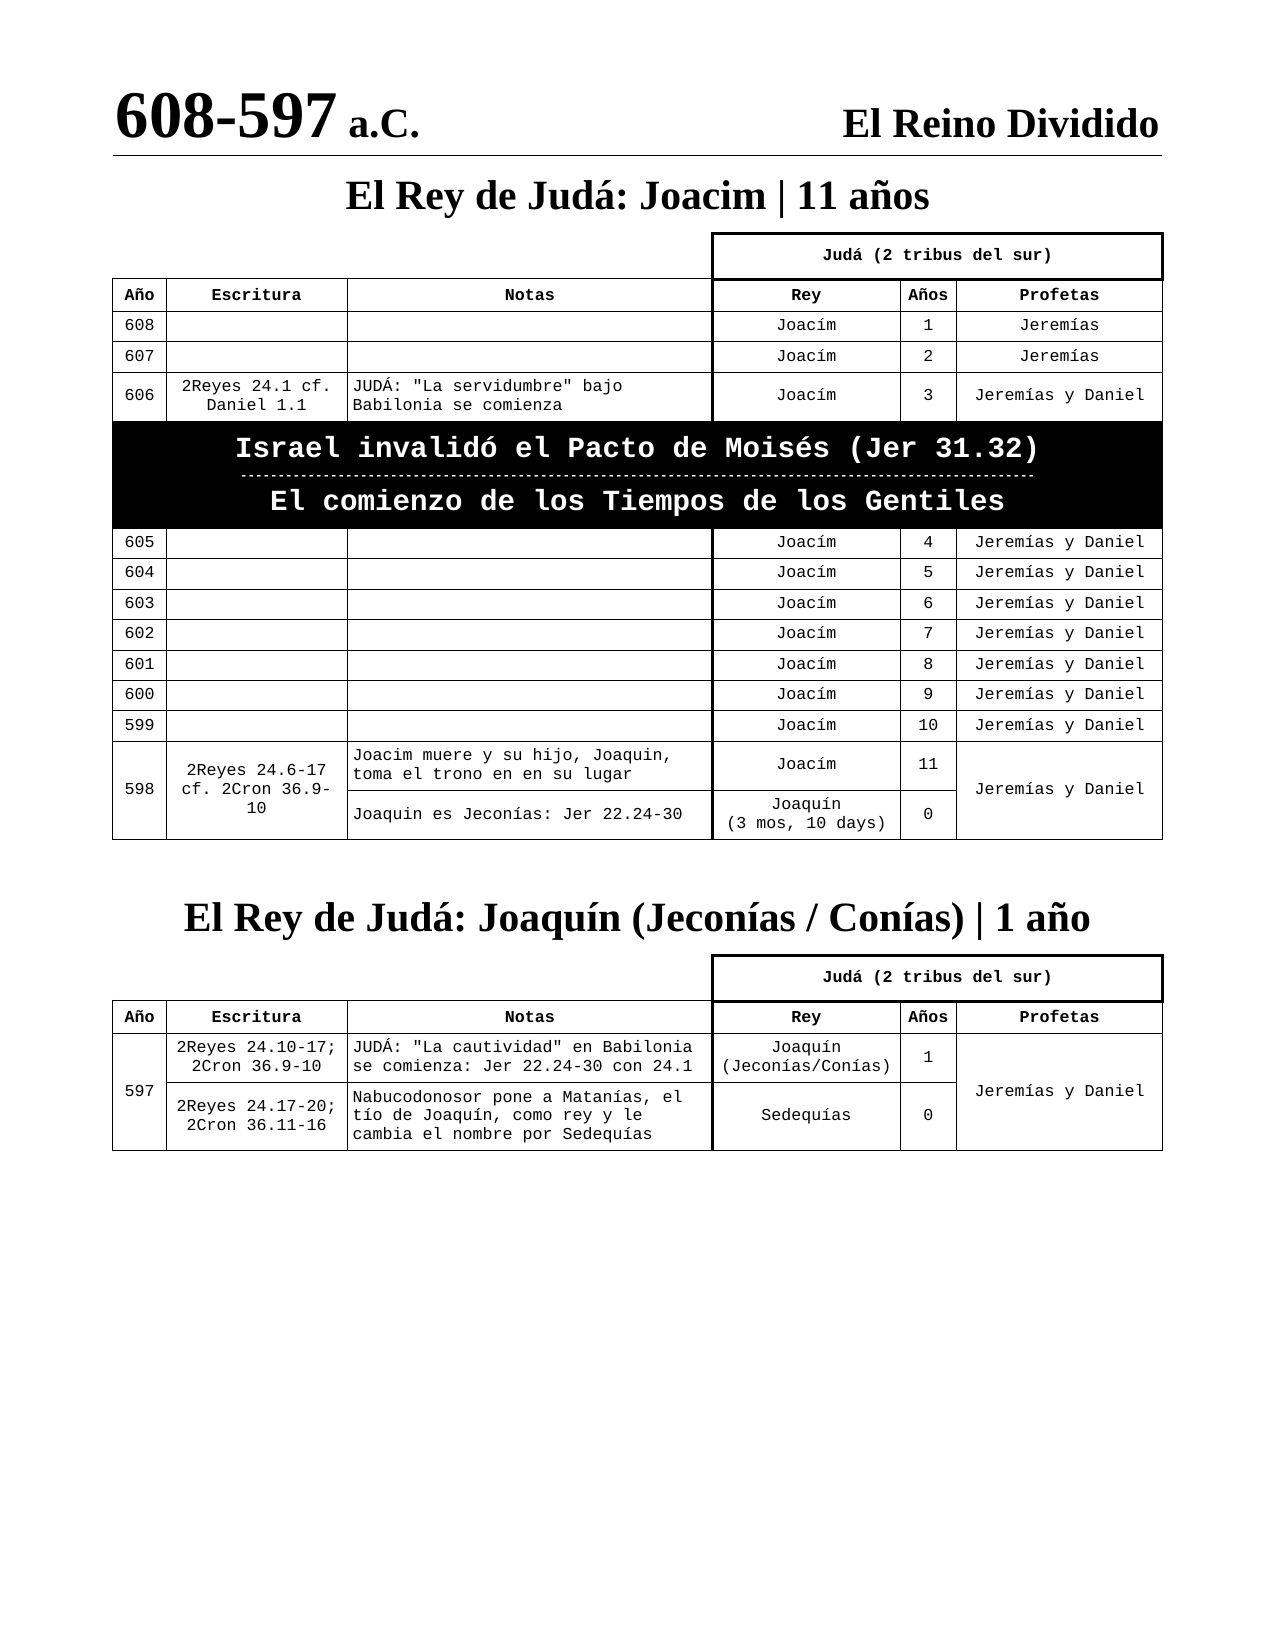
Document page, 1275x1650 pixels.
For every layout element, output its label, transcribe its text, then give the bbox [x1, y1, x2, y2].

table_cell Año [113, 1001, 166, 1033]
table_cell Escritura [167, 279, 347, 311]
table_cell [348, 342, 711, 372]
table_cell Jeremías y Daniel [957, 651, 1162, 680]
table_cell 2Reyes 24.6-17 cf. 2Cron 36.9-10 [167, 742, 347, 839]
table_cell Joacím [714, 651, 900, 680]
table_cell 601 [113, 651, 166, 680]
table_cell Jeremías y Daniel [957, 742, 1162, 839]
table_cell 5 [901, 559, 956, 589]
table_cell 0 [901, 791, 956, 839]
table_cell Jeremías [957, 312, 1162, 341]
table_cell Jeremías y Daniel [957, 529, 1162, 558]
table_cell Joacím [714, 559, 900, 589]
table_cell Jeremías y Daniel [957, 559, 1162, 589]
table_cell Israel invalidó el Pacto de Moisés (Jer 31.32) ---------------------------------------------------------------------------------------------------------- El comienzo de los Tiempos de los Gentiles [113, 422, 1162, 528]
table_cell 599 [113, 711, 166, 741]
table_cell 605 [113, 529, 166, 558]
table_cell Rey [714, 1003, 900, 1033]
table_cell Jeremías y Daniel [957, 681, 1162, 710]
table_cell 598 [113, 742, 166, 839]
table_header [113, 232, 166, 277]
table_cell [348, 590, 711, 619]
table_cell Años [901, 1003, 956, 1033]
table_cell Jeremías y Daniel [957, 373, 1162, 421]
table_cell [167, 559, 347, 589]
table_cell Profetas [957, 281, 1162, 311]
table_cell Joacím [714, 312, 900, 341]
table_cell [348, 559, 711, 589]
table_cell [348, 711, 711, 741]
table_cell [167, 529, 347, 558]
table_cell 597 [113, 1034, 166, 1150]
table_cell [348, 312, 711, 341]
table_cell Notas [348, 1001, 711, 1033]
table_cell [348, 529, 711, 558]
table_cell 10 [901, 711, 956, 741]
table_cell 604 [113, 559, 166, 589]
table_cell Año [113, 279, 166, 311]
table_cell Joacím [714, 681, 900, 710]
table_cell [167, 312, 347, 341]
table_cell 2Reyes 24.10-17; 2Cron 36.9-10 [167, 1034, 347, 1082]
table_cell 1 [901, 312, 956, 341]
text 608-597 a.C. El Reino Dividido [112, 75, 1162, 155]
table_cell [167, 681, 347, 710]
table_cell [348, 651, 711, 680]
table_cell Joacím [714, 711, 900, 741]
table_header [166, 954, 347, 999]
table_cell 0 [901, 1083, 956, 1150]
table_cell 600 [113, 681, 166, 710]
table_cell Jeremías y Daniel [957, 590, 1162, 619]
text El Rey de Judá: Joaquín (Jeconías / Conías) | 1 año [112, 894, 1162, 940]
table_cell 608 [113, 312, 166, 341]
table_cell 2 [901, 342, 956, 372]
table_cell Joacím [714, 620, 900, 649]
table_cell Jeremías y Daniel [957, 711, 1162, 741]
table_cell Joaquín (3 mos, 10 days) [714, 791, 900, 839]
table_cell 7 [901, 620, 956, 649]
table_cell Joaquin es Jeconías: Jer 22.24-30 [348, 791, 711, 839]
text El Rey de Judá: Joacim | 11 años [112, 172, 1162, 218]
table_cell Nabucodonosor pone a Matanías, el tío de Joaquín, como rey y le cambia el nombre por Sedequías [348, 1083, 711, 1150]
table_cell 603 [113, 590, 166, 619]
table_header [347, 954, 711, 999]
table_cell Joacím [714, 342, 900, 372]
table_cell [167, 711, 347, 741]
table_header [347, 232, 711, 277]
table_cell 6 [901, 590, 956, 619]
table_cell Joacím [714, 742, 900, 790]
table_cell 606 [113, 373, 166, 421]
table_cell Notas [348, 279, 711, 311]
table_cell 1 [901, 1034, 956, 1082]
table_cell [167, 590, 347, 619]
table_cell Joacim muere y su hijo, Joaquin, toma el trono en en su lugar [348, 742, 711, 790]
table_cell [348, 681, 711, 710]
table_cell 607 [113, 342, 166, 372]
table_cell Escritura [167, 1001, 347, 1033]
table_cell [167, 342, 347, 372]
table_cell [167, 651, 347, 680]
table_cell Jeremías y Daniel [957, 1034, 1162, 1150]
table_cell Joaquín (Jeconías/Conías) [714, 1034, 900, 1082]
table_cell 11 [901, 742, 956, 790]
table_cell Jeremías [957, 342, 1162, 372]
table_cell Joacím [714, 373, 900, 421]
table_cell Profetas [957, 1003, 1162, 1033]
table_cell 4 [901, 529, 956, 558]
table_cell 2Reyes 24.17-20; 2Cron 36.11-16 [167, 1083, 347, 1150]
table_cell JUDÁ: "La servidumbre" bajo Babilonia se comienza [348, 373, 711, 421]
table_cell [348, 620, 711, 649]
table_cell Joacím [714, 529, 900, 558]
table_cell Jeremías y Daniel [957, 620, 1162, 649]
table_cell Sedequías [714, 1083, 900, 1150]
table_cell 602 [113, 620, 166, 649]
table_cell 9 [901, 681, 956, 710]
table_cell 2Reyes 24.1 cf. Daniel 1.1 [167, 373, 347, 421]
table_cell [167, 620, 347, 649]
table_cell 3 [901, 373, 956, 421]
table_cell Rey [714, 281, 900, 311]
table_header [113, 954, 166, 999]
table_cell JUDÁ: "La cautividad" en Babilonia se comienza: Jer 22.24-30 con 24.1 [348, 1034, 711, 1082]
table_cell 8 [901, 651, 956, 680]
table_header Judá (2 tribus del sur) [714, 957, 1161, 999]
table_cell Años [901, 281, 956, 311]
table_header [166, 232, 347, 277]
table_cell Joacím [714, 590, 900, 619]
table_header Judá (2 tribus del sur) [714, 235, 1161, 277]
